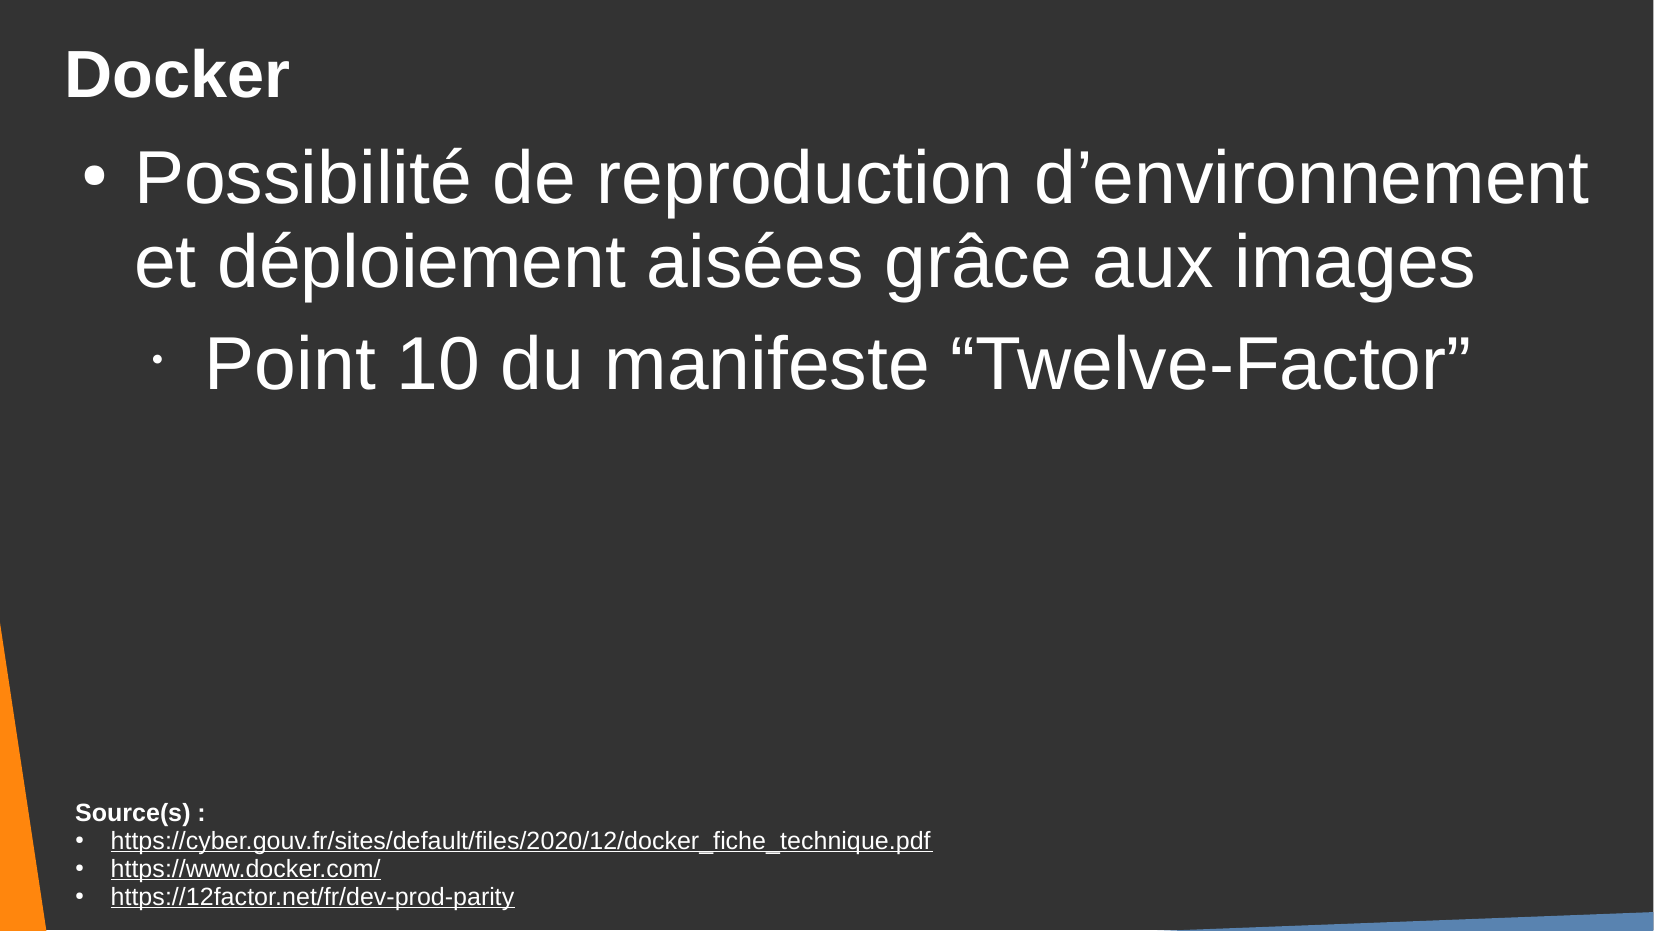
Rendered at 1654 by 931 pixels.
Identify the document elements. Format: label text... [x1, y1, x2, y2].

text_box [0, 622, 47, 931]
text_box [1157, 912, 1654, 931]
text_box Source(s) : https://cyber.gouv.fr/sites/default/files/2020/12/docker_fiche_technique.pdf https://www.docker.com/ https://12factor.net/fr/dev-prod-parity [60, 791, 1546, 919]
list Possibilité de reproduction d’environnement et déploiement aisées grâce aux images Point 10 du manifeste “Twelve-Factor” [63, 135, 1607, 792]
title Docker [64, 37, 1105, 119]
